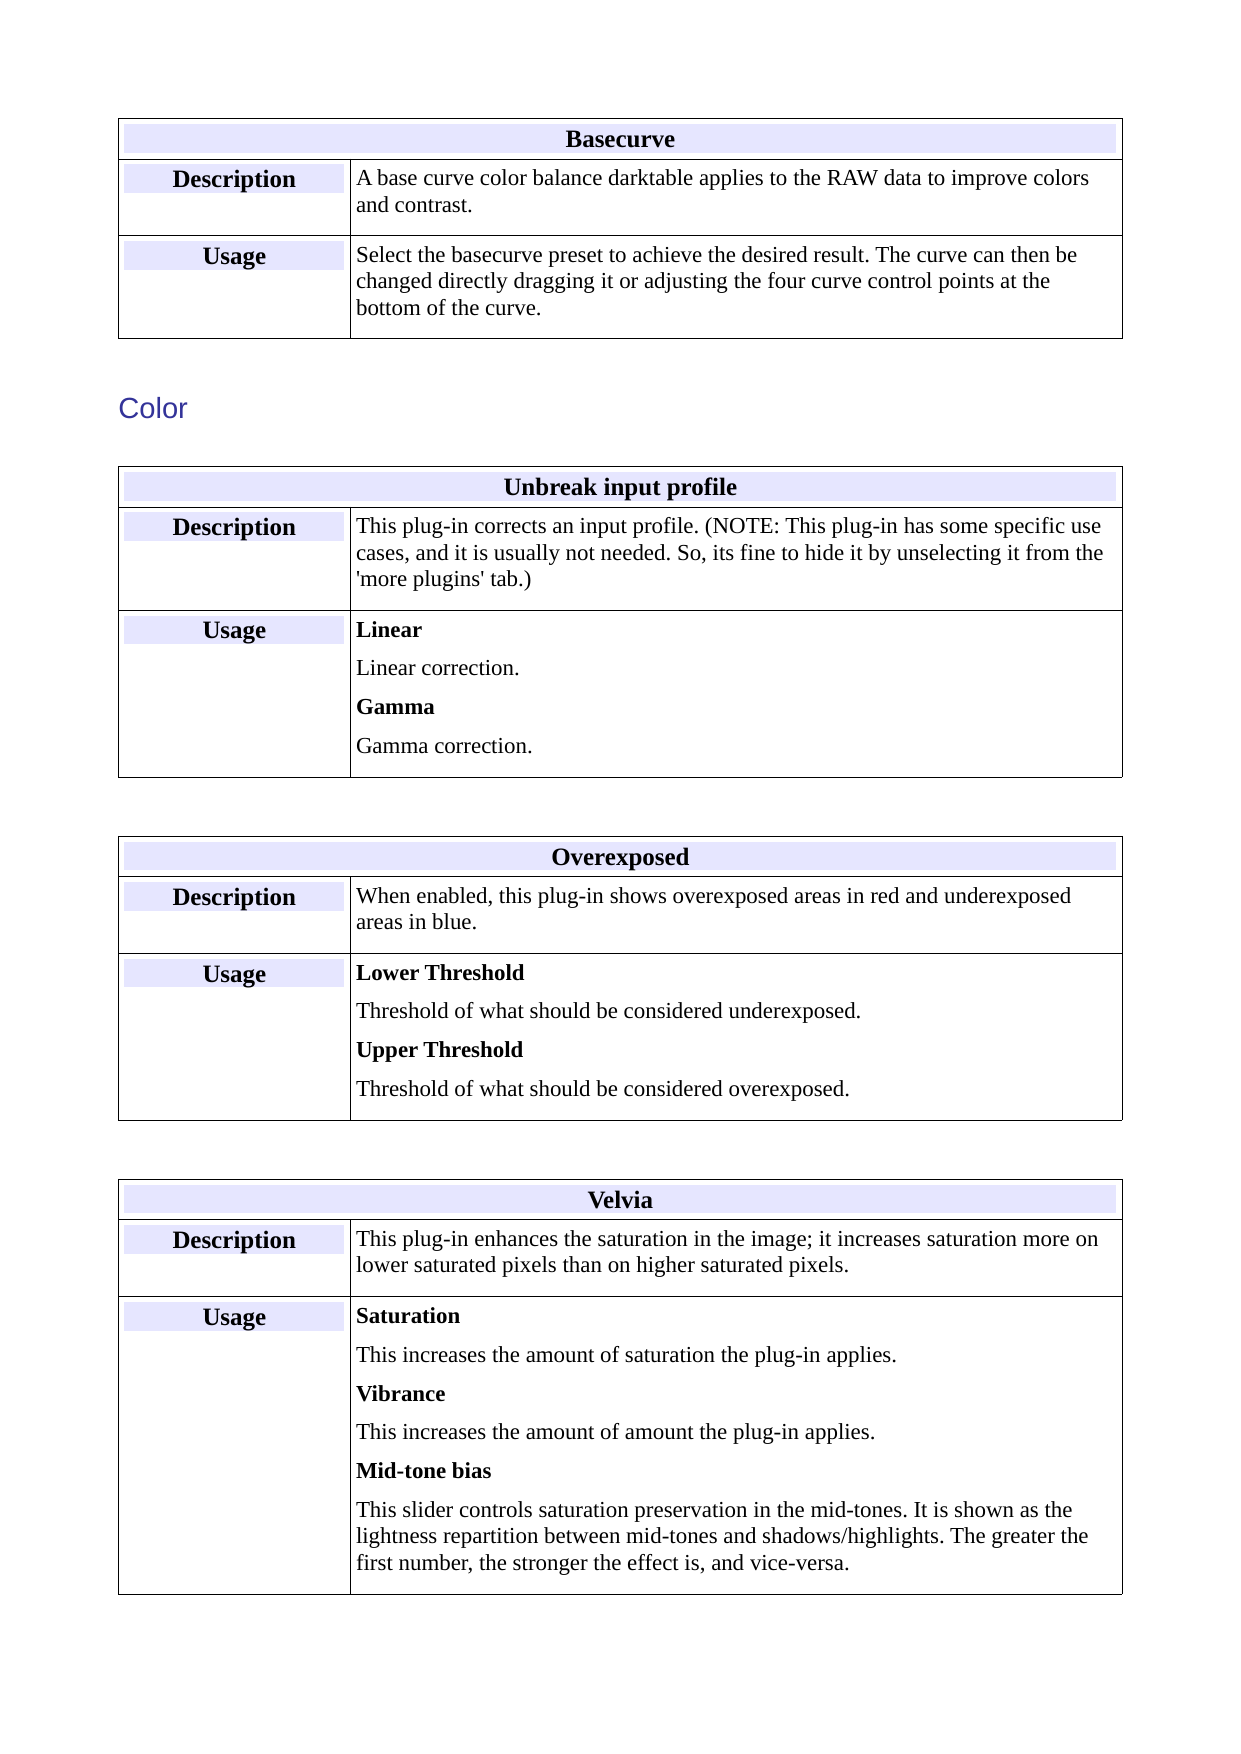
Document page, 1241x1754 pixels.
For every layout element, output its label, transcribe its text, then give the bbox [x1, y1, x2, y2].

table_cell Description [119, 877, 350, 953]
table_cell A base curve color balance darktable applies to the RAW data to improve colors and contrast. [351, 160, 1122, 235]
table_header Velvia [119, 1180, 1122, 1219]
table_cell Saturation This increases the amount of saturation the plug-in applies. Vibrance This increases the amount of amount the plug-in applies. Mid-tone bias This slider controls saturation preservation in the mid-tones. It is shown as the lightness repartition between mid-tones and shadows/highlights. The greater the first number, the stronger the effect is, and vice-versa. [351, 1297, 1122, 1593]
table_header Overexposed [119, 837, 1122, 876]
table_cell Usage [119, 236, 350, 338]
table_header Basecurve [119, 119, 1122, 158]
table_cell Description [119, 160, 350, 235]
table_cell Usage [119, 1297, 350, 1593]
table_cell This plug-in corrects an input profile. (NOTE: This plug-in has some specific use cases, and it is usually not needed. So, its fine to hide it by unselecting it from the 'more plugins' tab.) [351, 508, 1122, 610]
table_cell Lower Threshold Threshold of what should be considered underexposed. Upper Threshold Threshold of what should be considered overexposed. [351, 954, 1122, 1120]
subtitle Color [118, 392, 1122, 425]
table_cell Usage [119, 611, 350, 777]
table_cell Select the basecurve preset to achieve the desired result. The curve can then be changed directly dragging it or adjusting the four curve control points at the bottom of the curve. [351, 236, 1122, 338]
table_cell When enabled, this plug-in shows overexposed areas in red and underexposed areas in blue. [351, 877, 1122, 953]
table_cell Usage [119, 954, 350, 1120]
table_cell Linear Linear correction. Gamma Gamma correction. [351, 611, 1122, 777]
table_header Unbreak input profile [119, 467, 1122, 507]
table_cell This plug-in enhances the saturation in the image; it increases saturation more on lower saturated pixels than on higher saturated pixels. [351, 1220, 1122, 1296]
table_cell Description [119, 508, 350, 610]
table_cell Description [119, 1220, 350, 1296]
